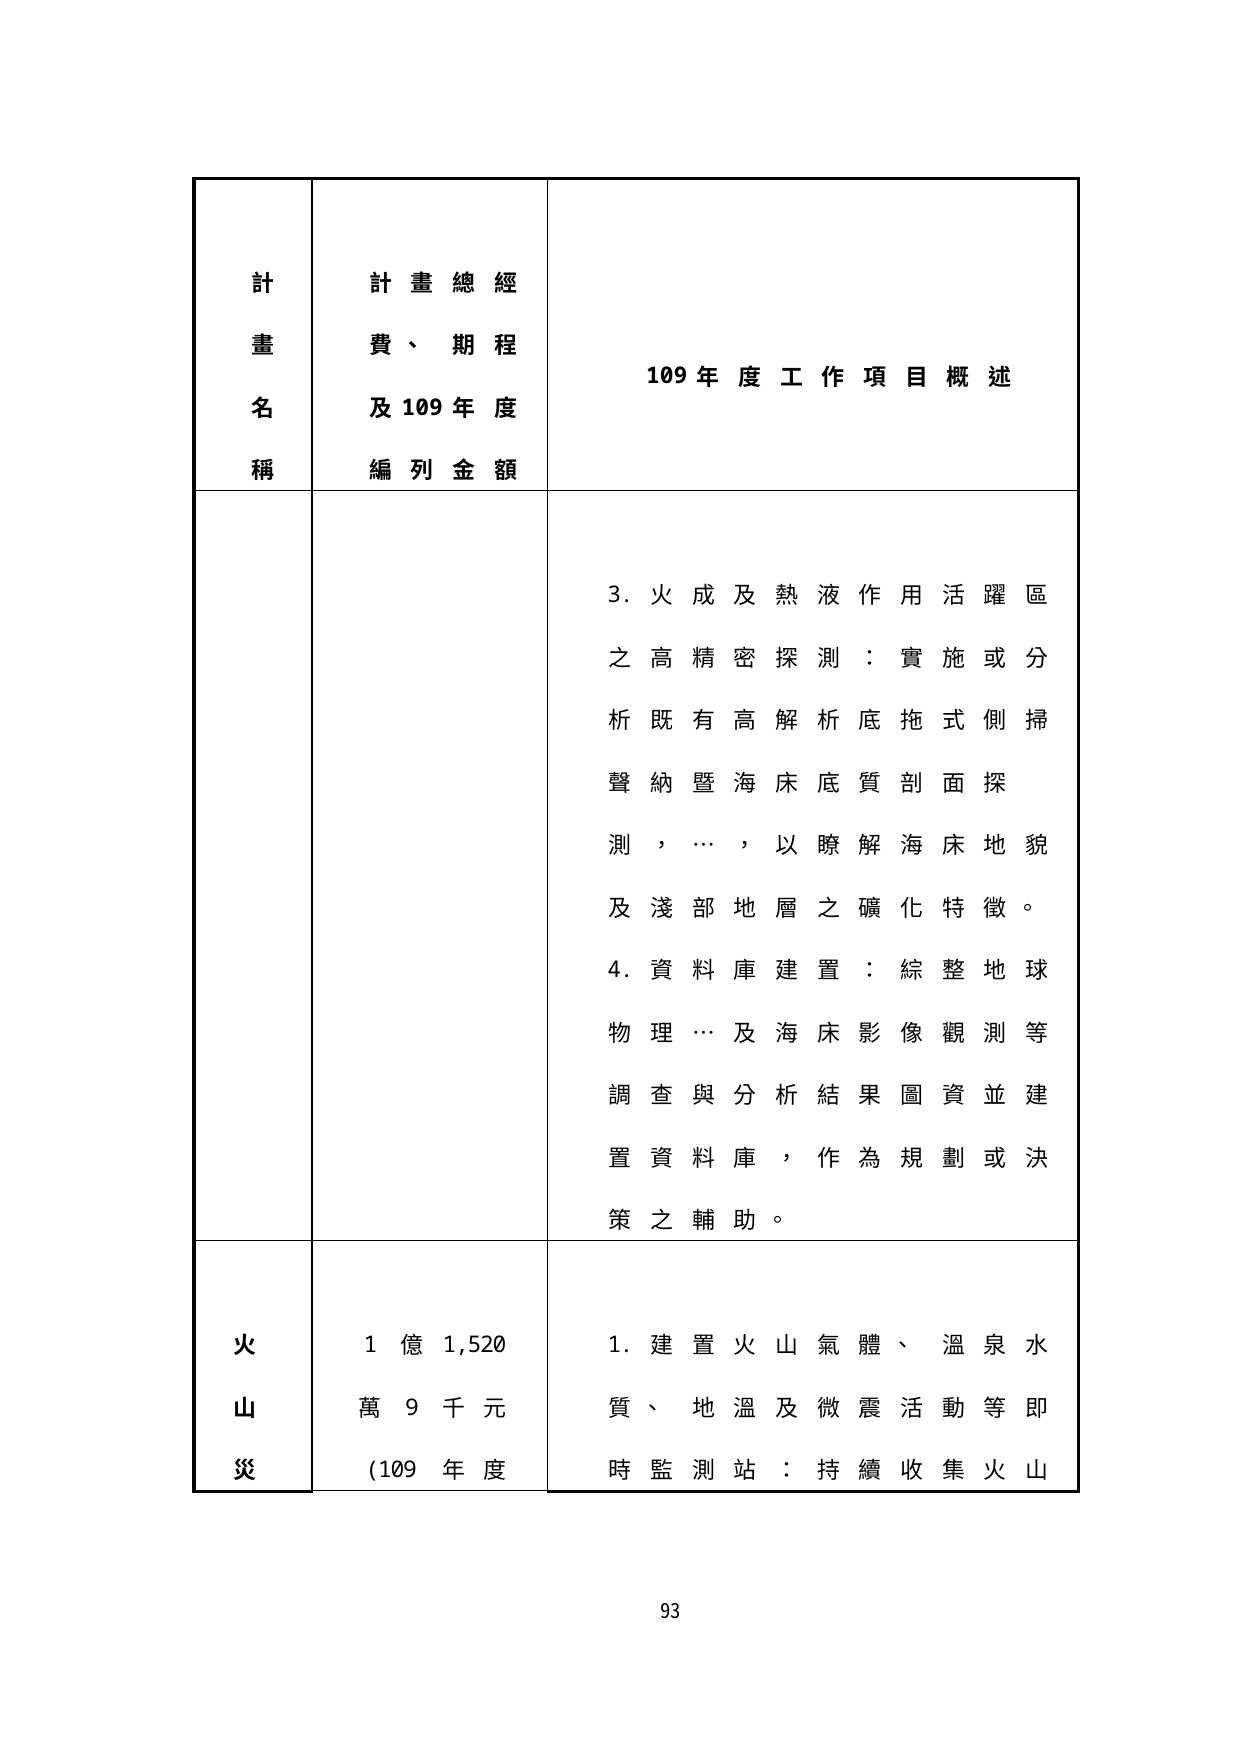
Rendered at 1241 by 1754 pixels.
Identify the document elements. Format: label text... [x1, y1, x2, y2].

table_cell 3.火成及熱液作用活躍區之高精密探測：實施或分析既有高解析底拖式側掃聲納暨海床底質剖面探測，…，以瞭解海床地貌及淺部地層之礦化特徵。 4.資料庫建置：綜整地球物理…及海床影像觀測等調查與分析結果圖資並建置資料庫，作為規劃或決策之輔助。 [548, 491, 1077, 1240]
table_cell 1.建置火山氣體、溫泉水質、地溫及微震活動等即時監測站：持續收集火山 [548, 1241, 1077, 1490]
table_cell 1億1,520萬9千元 (109年度 [313, 1241, 547, 1490]
table_cell 火山災 [196, 1241, 311, 1490]
table_cell [313, 491, 547, 1240]
table_header 109年度工作項目概述 [548, 180, 1077, 490]
table_header 計畫總經費、期程及109年度編列金額 [313, 180, 547, 490]
table_cell [196, 491, 311, 1240]
table_header 計畫名稱 [196, 180, 311, 490]
